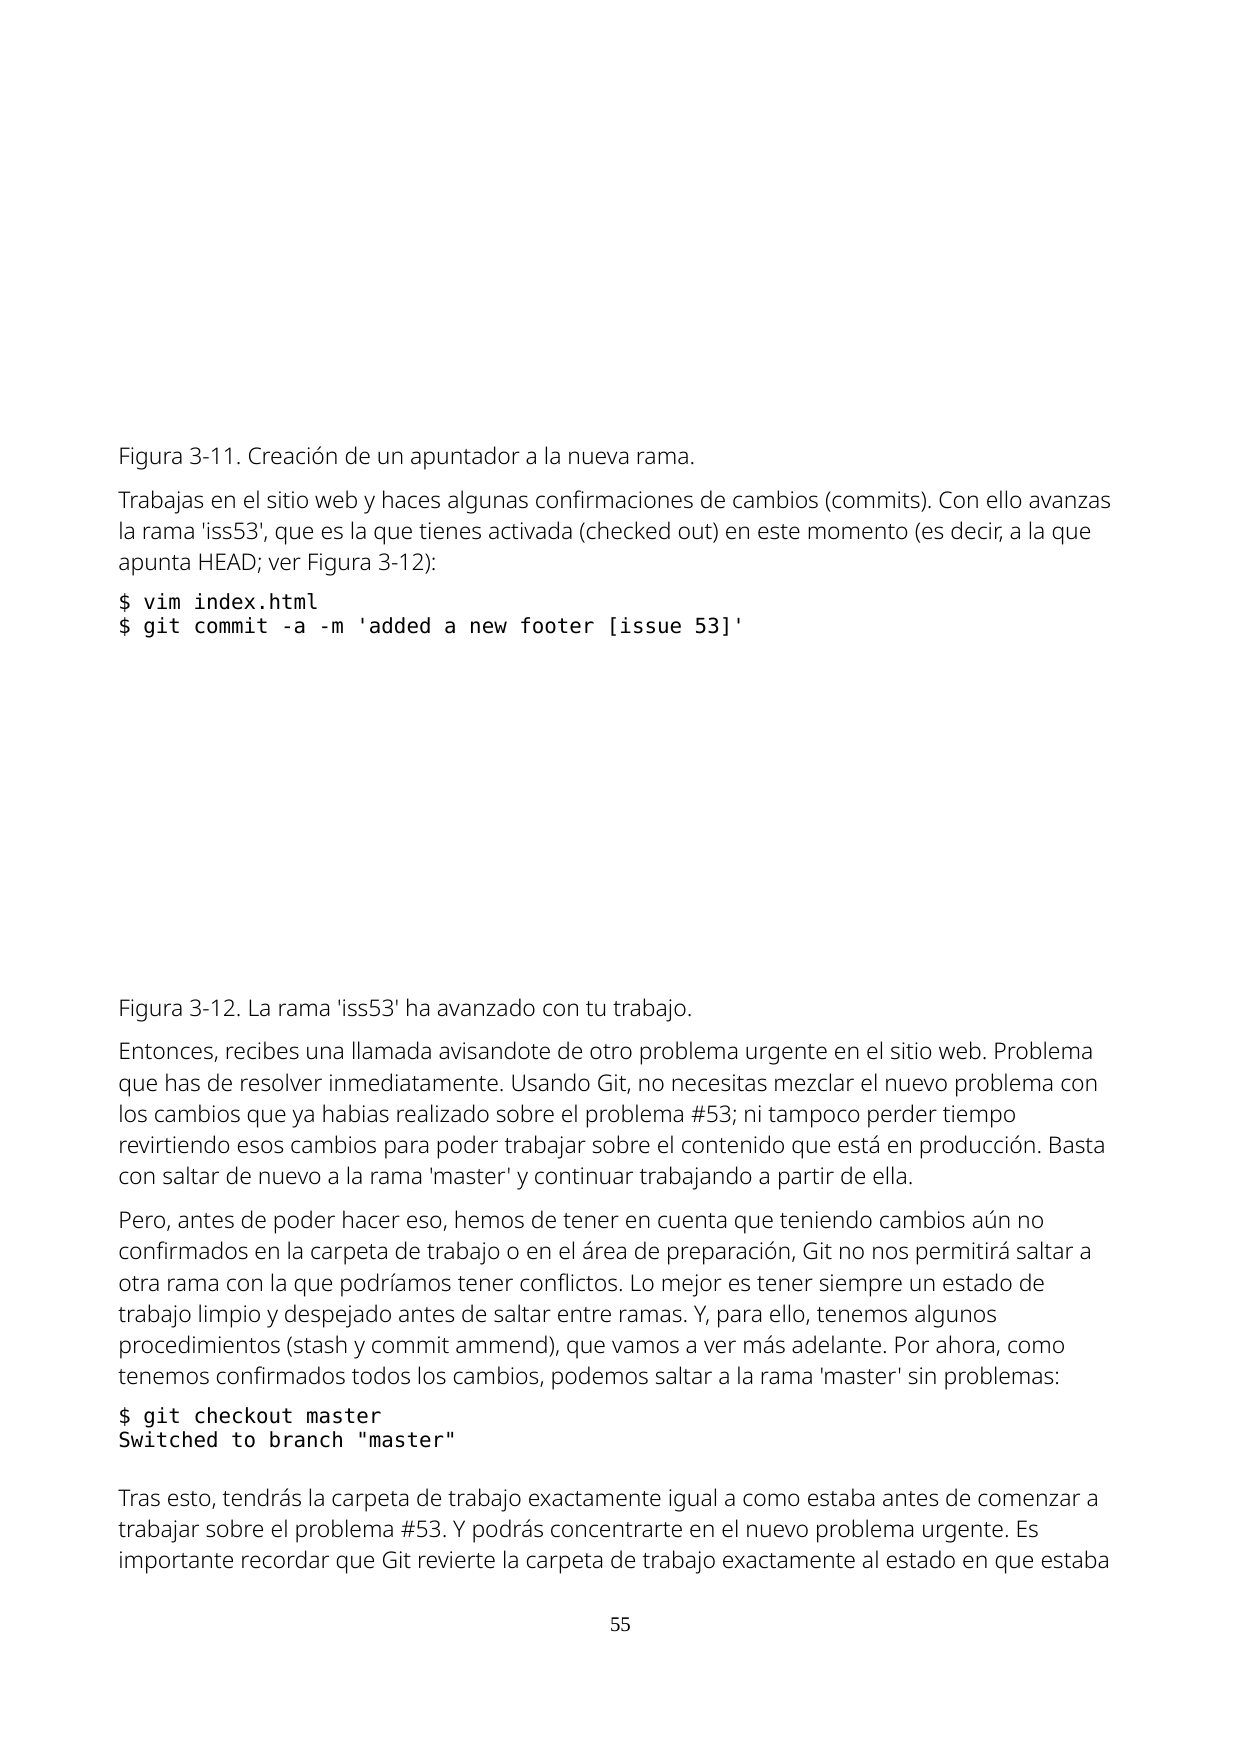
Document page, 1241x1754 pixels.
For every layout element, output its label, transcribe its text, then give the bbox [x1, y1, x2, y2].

text $ vim index.html [118, 590, 1122, 614]
text Entonces, recibes una llamada avisandote de otro problema urgente en el sitio web. Problema que has de resolver inmediatamente. Usando Git, no necesitas mezclar el nuevo problema con los cambios que ya habias realizado sobre el problema #53; ni tampoco perder tiempo revirtiendo esos cambios para poder trabajar sobre el contenido que está en producción. Basta con saltar de nuevo a la rama 'master' y continuar trabajando a partir de ella. [118, 1035, 1122, 1191]
text Figura 3-11. Creación de un apuntador a la nueva rama. [118, 409, 1122, 471]
text $ git commit -a -m 'added a new footer [issue 53]' [118, 614, 1122, 638]
text Tras esto, tendrás la carpeta de trabajo exactamente igual a como estaba antes de comenzar a trabajar sobre el problema #53. Y podrás concentrarte en el nuevo problema urgente. Es importante recordar que Git revierte la carpeta de trabajo exactamente al estado en que estaba [118, 1482, 1122, 1576]
text Pero, antes de poder hacer eso, hemos de tener en cuenta que teniendo cambios aún no confirmados en la carpeta de trabajo o en el área de preparación, Git no nos permitirá saltar a otra rama con la que podríamos tener conflictos. Lo mejor es tener siempre un estado de trabajo limpio y despejado antes de saltar entre ramas. Y, para ello, tenemos algunos procedimientos (stash y commit ammend), que vamos a ver más adelante. Por ahora, como tenemos confirmados todos los cambios, podemos saltar a la rama 'master' sin problemas: [118, 1204, 1122, 1391]
text $ git checkout master [118, 1404, 1122, 1428]
text Switched to branch "master" [118, 1428, 1122, 1452]
text Figura 3-12. La rama 'iss53' ha avanzado con tu trabajo. [118, 960, 1122, 1023]
text Trabajas en el sitio web y haces algunas confirmaciones de cambios (commits). Con ello avanzas la rama 'iss53', que es la que tienes activada (checked out) en este momento (es decir, a la que apunta HEAD; ver Figura 3-12): [118, 484, 1122, 577]
